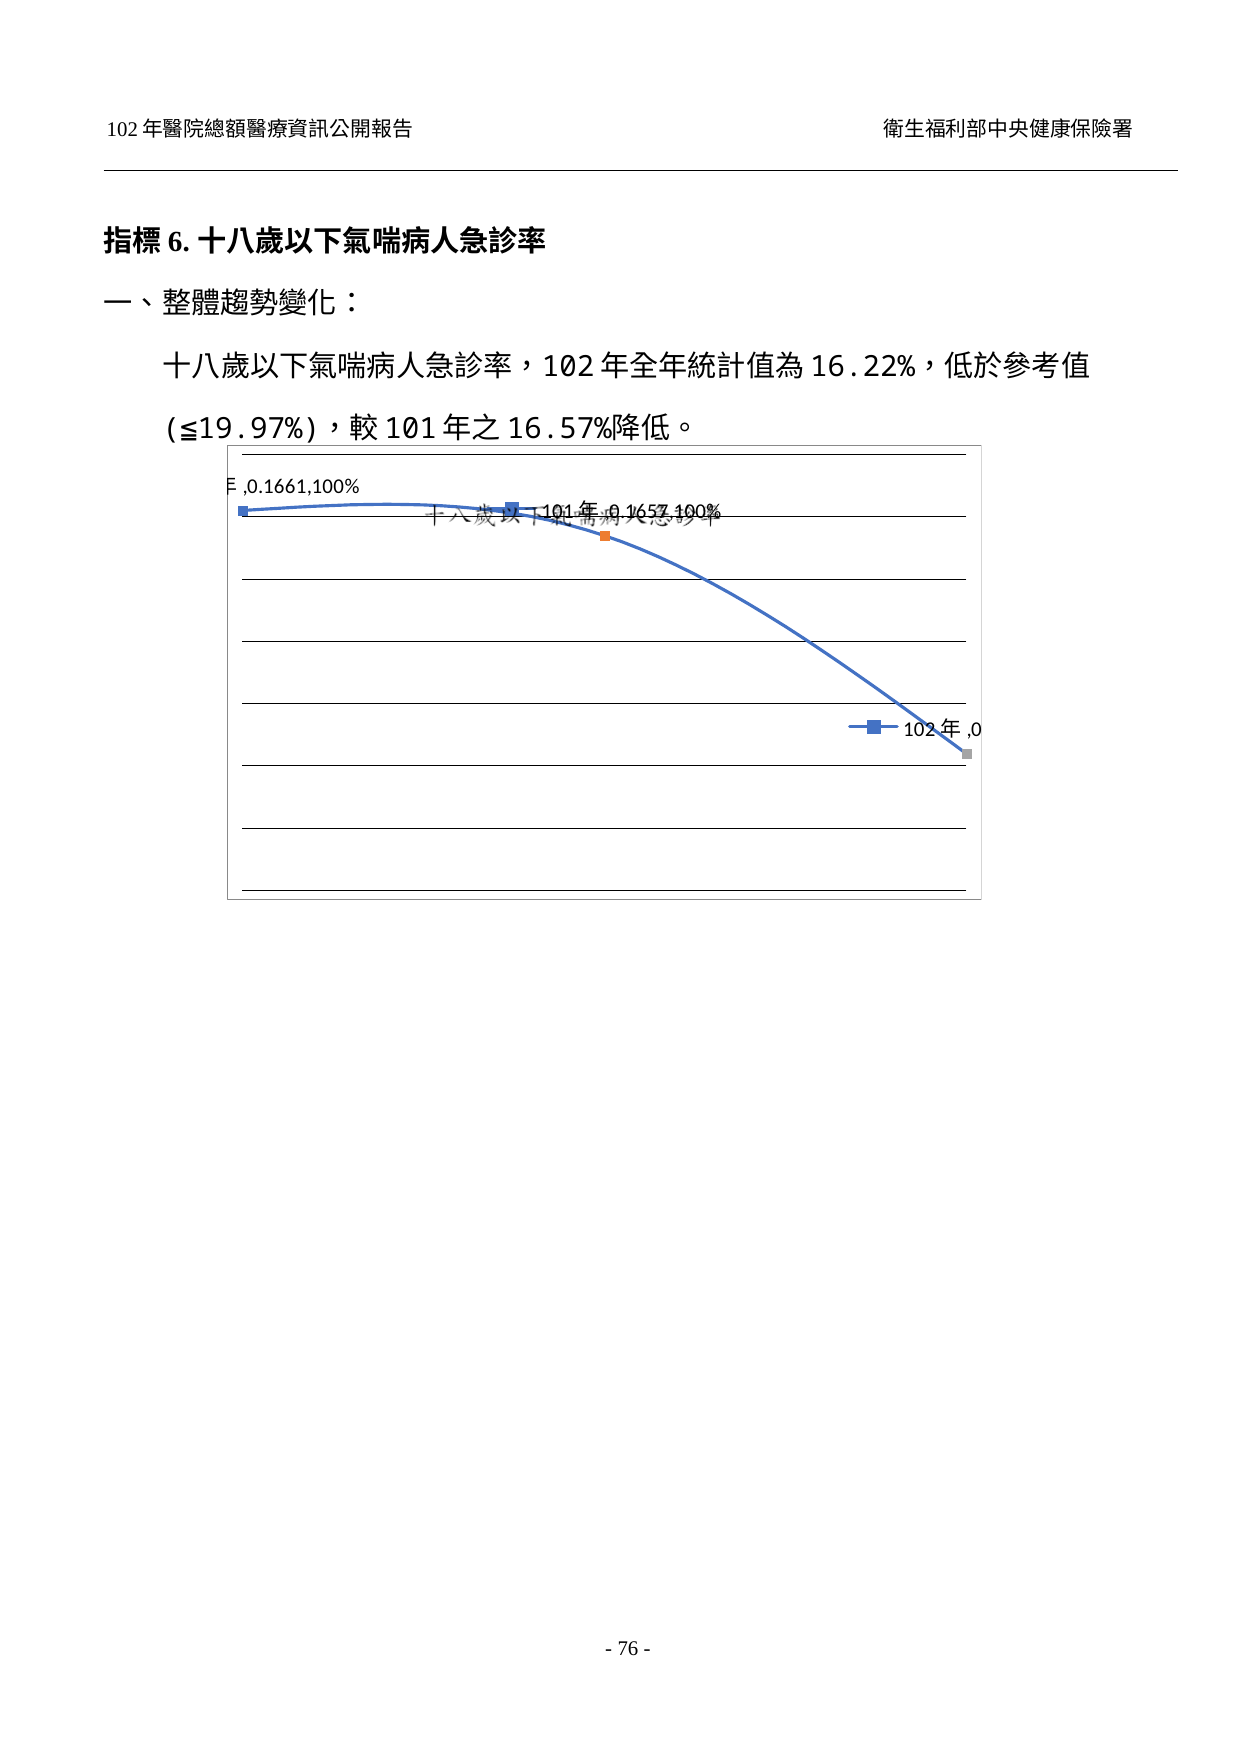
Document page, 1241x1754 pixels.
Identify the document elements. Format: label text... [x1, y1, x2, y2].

table_cell [104, 447, 1098, 1009]
table_cell 十八歲以下氣喘病人急診率，102年全年統計值為16.22%，低於參考值(≦19.97%)，較101年之16.57%降低。 [104, 322, 1098, 447]
table_header 指標6. 十八歲以下氣喘病人急診率 [104, 197, 1098, 259]
table_cell 一、整體趨勢變化： [104, 259, 1098, 322]
